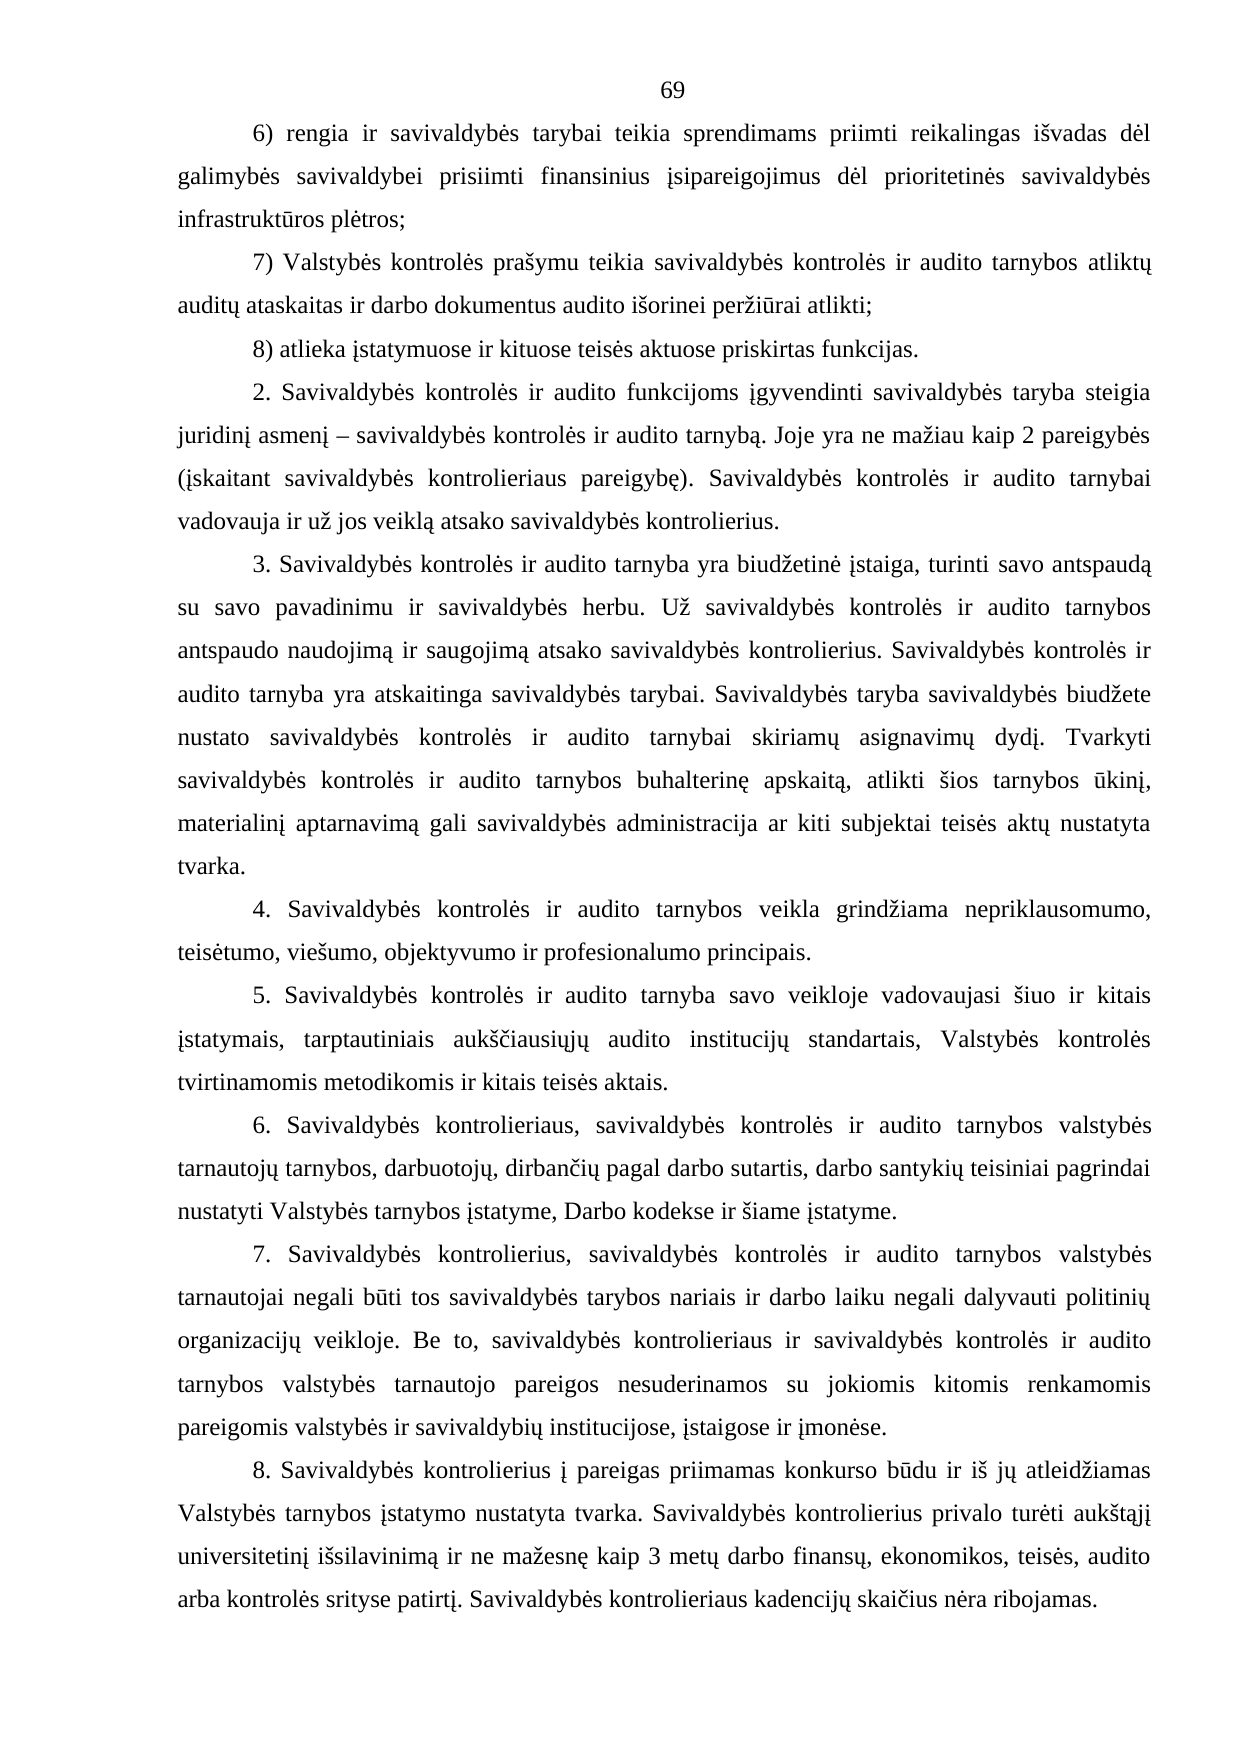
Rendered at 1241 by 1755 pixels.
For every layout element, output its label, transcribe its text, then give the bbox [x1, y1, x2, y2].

text 7. Savivaldybės kontrolierius, savivaldybės kontrolės ir audito tarnybos valstybės tarnautojai negali būti tos savivaldybės tarybos nariais ir darbo laiku negali dalyvauti politinių organizacijų veikloje. Be to, savivaldybės kontrolieriaus ir savivaldybės kontrolės ir audito tarnybos valstybės tarnautojo pareigos nesuderinamos su jokiomis kitomis renkamomis pareigomis valstybės ir savivaldybių institucijose, įstaigose ir įmonėse. [177, 1239, 1152, 1441]
text 2. Savivaldybės kontrolės ir audito funkcijoms įgyvendinti savivaldybės taryba steigia juridinį asmenį – savivaldybės kontrolės ir audito tarnybą. Joje yra ne mažiau kaip 2 pareigybės (įskaitant savivaldybės kontrolieriaus pareigybę). Savivaldybės kontrolės ir audito tarnybai vadovauja ir už jos veiklą atsako savivaldybės kontrolierius. [177, 377, 1152, 535]
text 3. Savivaldybės kontrolės ir audito tarnyba yra biudžetinė įstaiga, turinti savo antspaudą su savo pavadinimu ir savivaldybės herbu. Už savivaldybės kontrolės ir audito tarnybos antspaudo naudojimą ir saugojimą atsako savivaldybės kontrolierius. Savivaldybės kontrolės ir audito tarnyba yra atskaitinga savivaldybės tarybai. Savivaldybės taryba savivaldybės biudžete nustato savivaldybės kontrolės ir audito tarnybai skiriamų asignavimų dydį. Tvarkyti savivaldybės kontrolės ir audito tarnybos buhalterinę apskaitą, atlikti šios tarnybos ūkinį, materialinį aptarnavimą gali savivaldybės administracija ar kiti subjektai teisės aktų nustatyta tvarka. [177, 549, 1152, 880]
text 5. Savivaldybės kontrolės ir audito tarnyba savo veikloje vadovaujasi šiuo ir kitais įstatymais, tarptautiniais aukščiausiųjų audito institucijų standartais, Valstybės kontrolės tvirtinamomis metodikomis ir kitais teisės aktais. [177, 981, 1152, 1096]
text 4. Savivaldybės kontrolės ir audito tarnybos veikla grindžiama nepriklausomumo, teisėtumo, viešumo, objektyvumo ir profesionalumo principais. [177, 894, 1152, 966]
text 8. Savivaldybės kontrolierius į pareigas priimamas konkurso būdu ir iš jų atleidžiamas Valstybės tarnybos įstatymo nustatyta tvarka. Savivaldybės kontrolierius privalo turėti aukštąjį universitetinį išsilavinimą ir ne mažesnę kaip 3 metų darbo finansų, ekonomikos, teisės, audito arba kontrolės srityse patirtį. Savivaldybės kontrolieriaus kadencijų skaičius nėra ribojamas. [177, 1455, 1152, 1613]
text 7) Valstybės kontrolės prašymu teikia savivaldybės kontrolės ir audito tarnybos atliktų auditų ataskaitas ir darbo dokumentus audito išorinei peržiūrai atlikti; [177, 247, 1152, 319]
text 6) rengia ir savivaldybės tarybai teikia sprendimams priimti reikalingas išvadas dėl galimybės savivaldybei prisiimti finansinius įsipareigojimus dėl prioritetinės savivaldybės infrastruktūros plėtros; [177, 118, 1152, 233]
text 8) atlieka įstatymuose ir kituose teisės aktuose priskirtas funkcijas. [177, 334, 1152, 362]
text 6. Savivaldybės kontrolieriaus, savivaldybės kontrolės ir audito tarnybos valstybės tarnautojų tarnybos, darbuotojų, dirbančių pagal darbo sutartis, darbo santykių teisiniai pagrindai nustatyti Valstybės tarnybos įstatyme, Darbo kodekse ir šiame įstatyme. [177, 1110, 1152, 1225]
